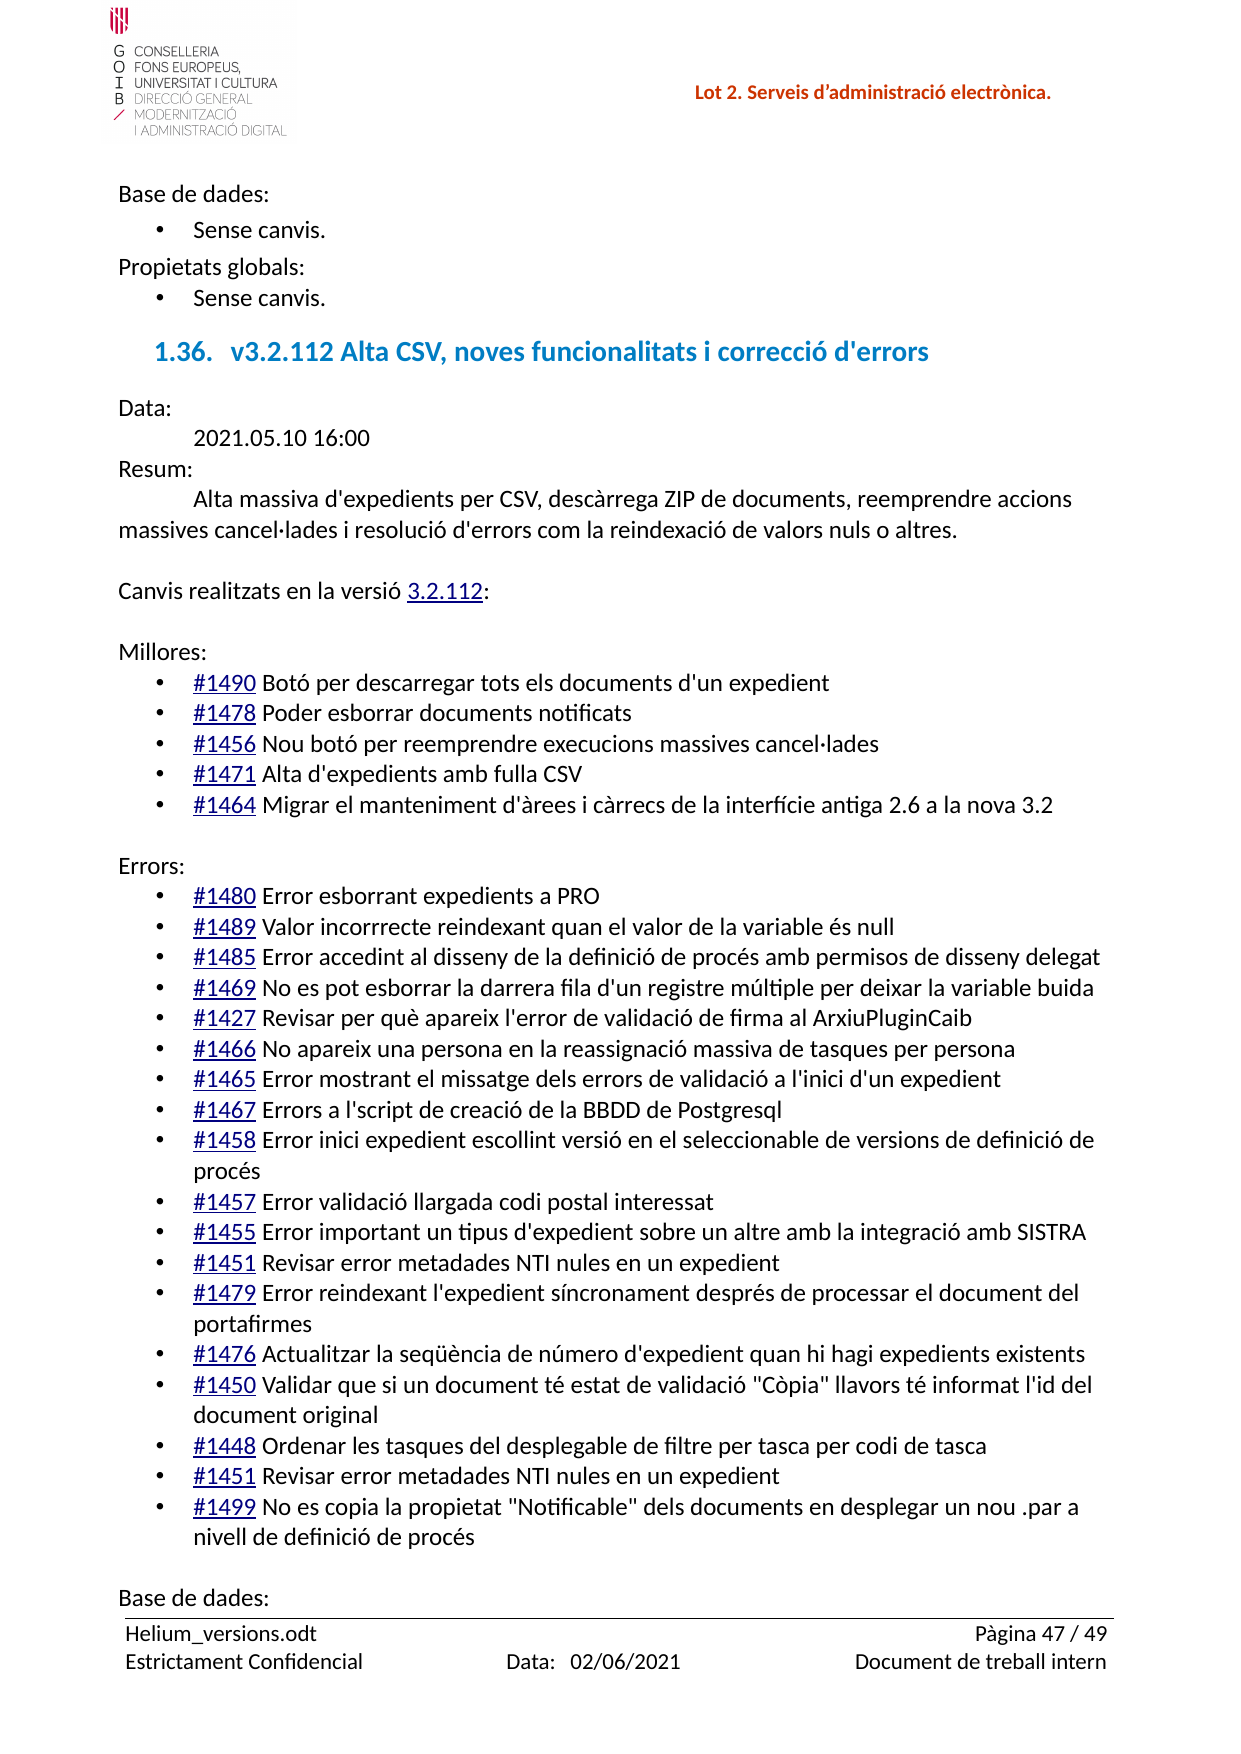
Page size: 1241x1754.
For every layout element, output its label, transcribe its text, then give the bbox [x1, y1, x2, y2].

list Sense canvis. [156, 215, 1122, 245]
list #1457 Error validació llargada codi postal interessat [156, 1186, 1122, 1216]
list #1471 Alta d'expedients amb fulla CSV [156, 758, 1122, 789]
list #1480 Error esborrant expedients a PRO [156, 880, 1122, 911]
list #1466 No apareix una persona en la reassignació massiva de tasques per persona [156, 1033, 1122, 1063]
text Millores: [118, 636, 1122, 667]
picture [100, 0, 297, 144]
list #1469 No es pot esborrar la darrera fila d'un registre múltiple per deixar la variable buida [156, 972, 1122, 1002]
subtitle v3.2.112 Alta CSV, noves funcionalitats i correcció d'errors [153, 333, 1122, 368]
text Alta massiva d'expedients per CSV, descàrrega ZIP de documents, reemprendre accions massives cancel·lades i resolució d'errors com la reindexació de valors nuls o altres. [118, 484, 1122, 545]
list #1451 Revisar error metadades NTI nules en un expedient [156, 1460, 1122, 1491]
list #1450 Validar que si un document té estat de validació "Còpia" llavors té informat l'id del document original [156, 1369, 1122, 1430]
list #1427 Revisar per què apareix l'error de validació de firma al ArxiuPluginCaib [156, 1002, 1122, 1033]
list #1467 Errors a l'script de creació de la BBDD de Postgresql [156, 1094, 1122, 1124]
list #1465 Error mostrant el missatge dels errors de validació a l'inici d'un expedient [156, 1063, 1122, 1094]
list #1448 Ordenar les tasques del desplegable de filtre per tasca per codi de tasca [156, 1430, 1122, 1460]
list #1476 Actualitzar la seqüència de número d'expedient quan hi hagi expedients existents [156, 1338, 1122, 1369]
list #1451 Revisar error metadades NTI nules en un expedient [156, 1247, 1122, 1277]
list #1489 Valor incorrrecte reindexant quan el valor de la variable és null [156, 911, 1122, 941]
list #1478 Poder esborrar documents notificats [156, 697, 1122, 728]
text Base de dades: [118, 178, 1122, 209]
text Propietats globals: [118, 251, 1122, 282]
text Base de dades: [118, 1582, 1122, 1613]
text Errors: [118, 850, 1122, 880]
list #1458 Error inici expedient escollint versió en el seleccionable de versions de definició de procés [156, 1124, 1122, 1186]
list #1499 No es copia la propietat "Notificable" dels documents en desplegar un nou .par a nivell de definició de procés [156, 1491, 1122, 1552]
text Canvis realitzats en la versió 3.2.112: [118, 575, 1122, 606]
list #1456 Nou botó per reemprendre execucions massives cancel·lades [156, 728, 1122, 758]
text Data: [118, 392, 1122, 423]
list #1464 Migrar el manteniment d'àrees i càrrecs de la interfície antiga 2.6 a la nova 3.2 [156, 789, 1122, 819]
list #1490 Botó per descarregar tots els documents d'un expedient [156, 667, 1122, 697]
list #1455 Error important un tipus d'expedient sobre un altre amb la integració amb SISTRA [156, 1216, 1122, 1247]
list Sense canvis. [156, 282, 1122, 312]
list #1485 Error accedint al disseny de la definició de procés amb permisos de disseny delegat [156, 941, 1122, 972]
list #1479 Error reindexant l'expedient síncronament després de processar el document del portafirmes [156, 1277, 1122, 1338]
text Resum: [118, 453, 1122, 484]
text 2021.05.10 16:00 [118, 423, 1122, 453]
